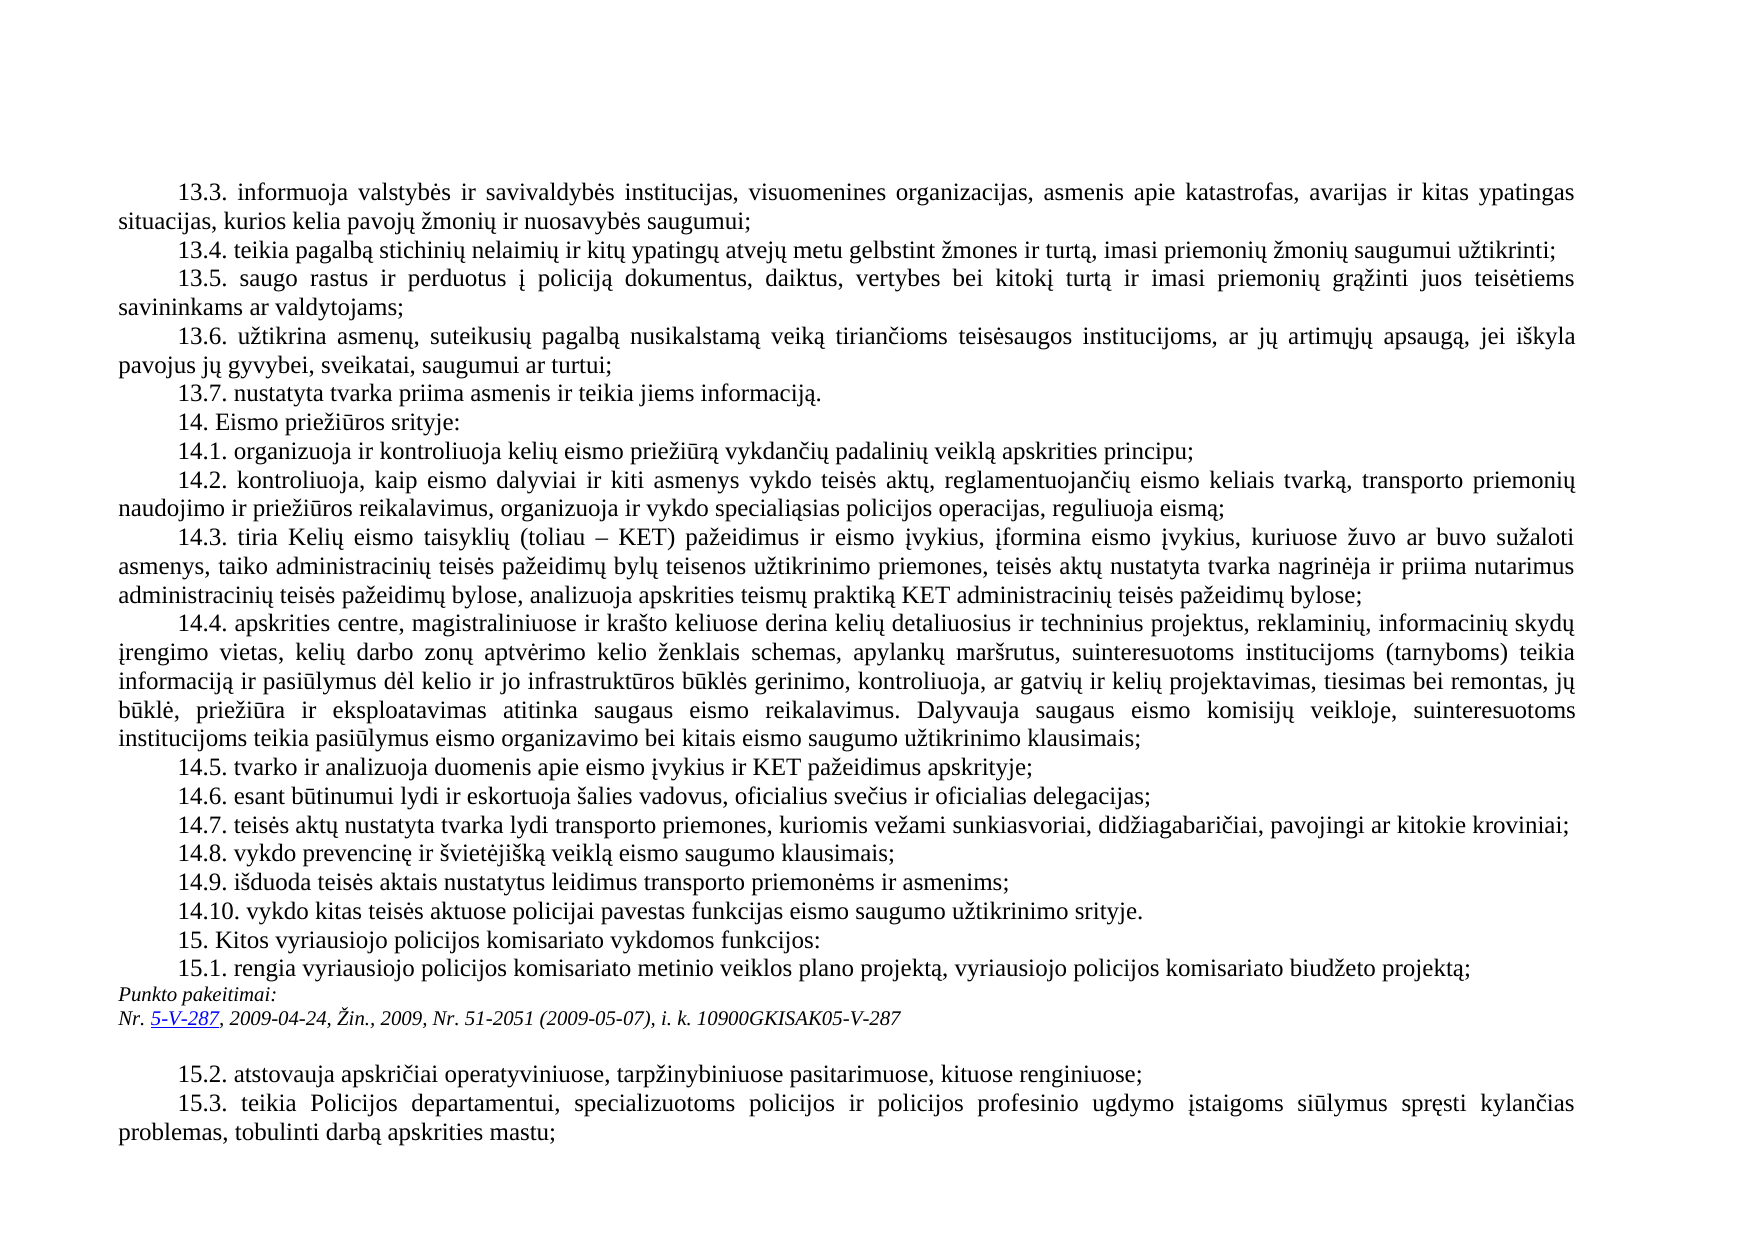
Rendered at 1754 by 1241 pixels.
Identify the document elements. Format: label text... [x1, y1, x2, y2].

text 13.7. nustatyta tvarka priima asmenis ir teikia jiems informaciją. [118, 378, 1577, 407]
text Nr. 5-V-287, 2009-04-24, Žin., 2009, Nr. 51-2051 (2009-05-07), i. k. 10900GKISAK05-V-287 [118, 1006, 1577, 1030]
text 14.2. kontroliuoja, kaip eismo dalyviai ir kiti asmenys vykdo teisės aktų, reglamentuojančių eismo keliais tvarką, transporto priemonių naudojimo ir priežiūros reikalavimus, organizuoja ir vykdo specialiąsias policijos operacijas, reguliuoja eismą; [118, 465, 1577, 522]
text 14.6. esant būtinumui lydi ir eskortuoja šalies vadovus, oficialius svečius ir oficialias delegacijas; [118, 781, 1577, 810]
text 14.4. apskrities centre, magistraliniuose ir krašto keliuose derina kelių detaliuosius ir techninius projektus, reklaminių, informacinių skydų įrengimo vietas, kelių darbo zonų aptvėrimo kelio ženklais schemas, apylankų maršrutus, suinteresuotoms institucijoms (tarnyboms) teikia informaciją ir pasiūlymus dėl kelio ir jo infrastruktūros būklės gerinimo, kontroliuoja, ar gatvių ir kelių projektavimas, tiesimas bei remontas, jų būklė, priežiūra ir eksploatavimas atitinka saugaus eismo reikalavimus. Dalyvauja saugaus eismo komisijų veikloje, suinteresuotoms institucijoms teikia pasiūlymus eismo organizavimo bei kitais eismo saugumo užtikrinimo klausimais; [118, 608, 1577, 752]
text 13.5. saugo rastus ir perduotus į policiją dokumentus, daiktus, vertybes bei kitokį turtą ir imasi priemonių grąžinti juos teisėtiems savininkams ar valdytojams; [118, 263, 1577, 321]
text 14.5. tvarko ir analizuoja duomenis apie eismo įvykius ir KET pažeidimus apskrityje; [118, 752, 1577, 781]
text 14. Eismo priežiūros srityje: [118, 407, 1577, 436]
text 15.3. teikia Policijos departamentui, specializuotoms policijos ir policijos profesinio ugdymo įstaigoms siūlymus spręsti kylančias problemas, tobulinti darbą apskrities mastu; [118, 1088, 1577, 1145]
text 15.2. atstovauja apskričiai operatyviniuose, tarpžinybiniuose pasitarimuose, kituose renginiuose; [118, 1059, 1577, 1088]
text 14.9. išduoda teisės aktais nustatytus leidimus transporto priemonėms ir asmenims; [118, 867, 1577, 896]
text Punkto pakeitimai: [118, 982, 1577, 1006]
text 13.4. teikia pagalbą stichinių nelaimių ir kitų ypatingų atvejų metu gelbstint žmones ir turtą, imasi priemonių žmonių saugumui užtikrinti; [118, 235, 1577, 263]
text 14.10. vykdo kitas teisės aktuose policijai pavestas funkcijas eismo saugumo užtikrinimo srityje. [118, 896, 1577, 925]
text 15. Kitos vyriausiojo policijos komisariato vykdomos funkcijos: [118, 925, 1577, 953]
text 13.6. užtikrina asmenų, suteikusių pagalbą nusikalstamą veiką tiriančioms teisėsaugos institucijoms, ar jų artimųjų apsaugą, jei iškyla pavojus jų gyvybei, sveikatai, saugumui ar turtui; [118, 321, 1577, 378]
text 14.3. tiria Kelių eismo taisyklių (toliau – KET) pažeidimus ir eismo įvykius, įformina eismo įvykius, kuriuose žuvo ar buvo sužaloti asmenys, taiko administracinių teisės pažeidimų bylų teisenos užtikrinimo priemones, teisės aktų nustatyta tvarka nagrinėja ir priima nutarimus administracinių teisės pažeidimų bylose, analizuoja apskrities teismų praktiką KET administracinių teisės pažeidimų bylose; [118, 522, 1577, 608]
text 14.7. teisės aktų nustatyta tvarka lydi transporto priemones, kuriomis vežami sunkiasvoriai, didžiagabaričiai, pavojingi ar kitokie kroviniai; [118, 810, 1577, 838]
text 13.3. informuoja valstybės ir savivaldybės institucijas, visuomenines organizacijas, asmenis apie katastrofas, avarijas ir kitas ypatingas situacijas, kurios kelia pavojų žmonių ir nuosavybės saugumui; [118, 177, 1577, 235]
text 14.1. organizuoja ir kontroliuoja kelių eismo priežiūrą vykdančių padalinių veiklą apskrities principu; [118, 436, 1577, 465]
text 15.1. rengia vyriausiojo policijos komisariato metinio veiklos plano projektą, vyriausiojo policijos komisariato biudžeto projektą; [118, 953, 1577, 982]
text 14.8. vykdo prevencinę ir švietėjišką veiklą eismo saugumo klausimais; [118, 838, 1577, 867]
